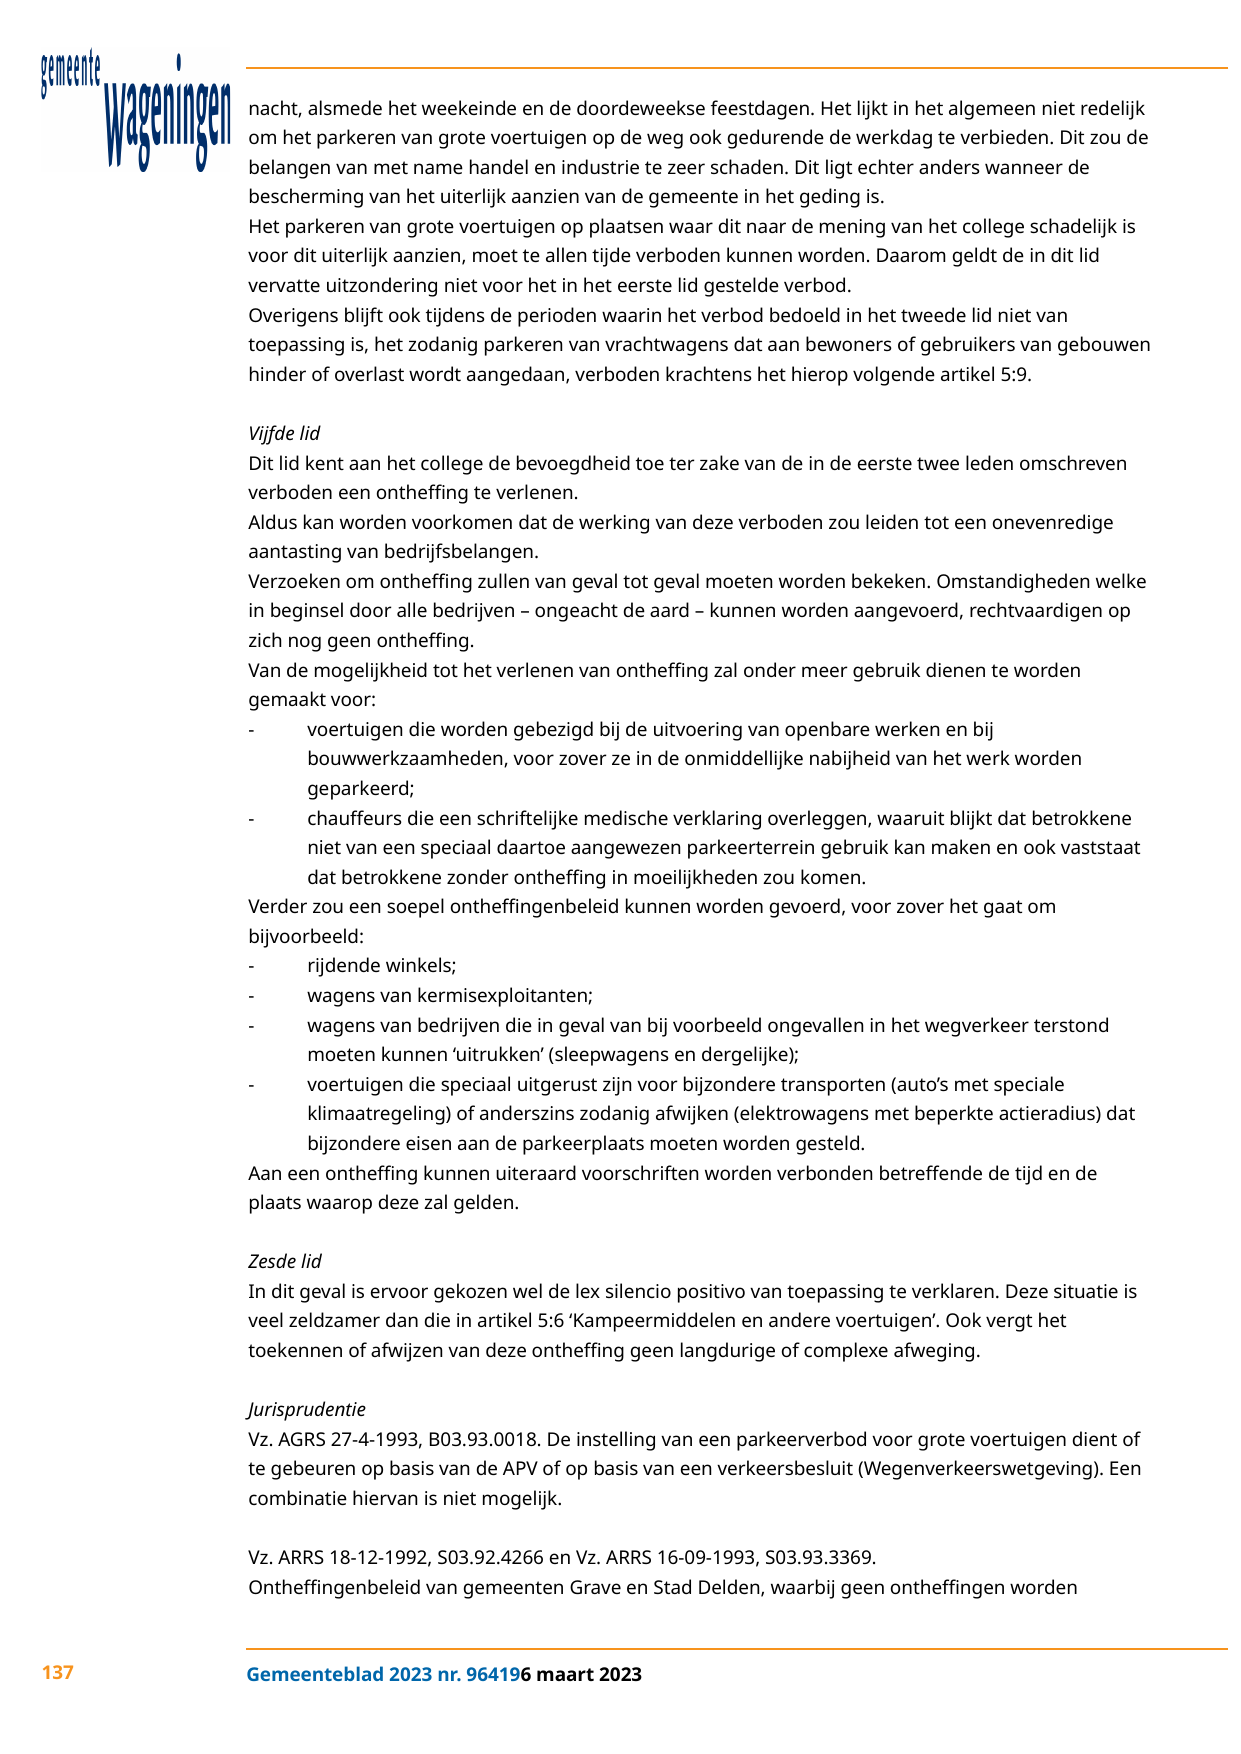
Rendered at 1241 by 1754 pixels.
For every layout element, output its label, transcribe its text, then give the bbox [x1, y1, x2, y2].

picture [41, 47, 231, 172]
text Aan een ontheffing kunnen uiteraard voorschriften worden verbonden betreffende de tijd en de plaats waarop deze zal gelden. [248, 1160, 1152, 1215]
text Verzoeken om ontheffing zullen van geval tot geval moeten worden bekeken. Omstandigheden welke in beginsel door alle bedrijven – ongeacht de aard – kunnen worden aangevoerd, rechtvaardigen op zich nog geen ontheffing. [248, 568, 1152, 653]
text Ontheffingenbeleid van gemeenten Grave en Stad Delden, waarbij geen ontheffingen worden [248, 1574, 1152, 1600]
text In dit geval is ervoor gekozen wel de lex silencio positivo van toepassing te verklaren. Deze situatie is veel zeldzamer dan die in artikel 5:6 ‘Kampeermiddelen en andere voertuigen’. Ook vergt het toekennen of afwijzen van deze ontheffing geen langdurige of complexe afweging. [248, 1278, 1152, 1363]
text Overigens blijft ook tijdens de perioden waarin het verbod bedoeld in het tweede lid niet van toepassing is, het zodanig parkeren van vrachtwagens dat aan bewoners of gebruikers van gebouwen hinder of overlast wordt aangedaan, verboden krachtens het hierop volgende artikel 5:9. [248, 302, 1152, 387]
list wagens van bedrijven die in geval van bij voorbeeld ongevallen in het wegverkeer terstond moeten kunnen ‘uitrukken’ (sleepwagens en dergelijke); [248, 1012, 1152, 1067]
text Vijfde lid [248, 420, 1152, 446]
text Vz. ARRS 18-12-1992, S03.92.4266 en Vz. ARRS 16-09-1993, S03.93.3369. [248, 1544, 1152, 1570]
list chauffeurs die een schriftelijke medische verklaring overleggen, waaruit blijkt dat betrokkene niet van een speciaal daartoe aangewezen parkeerterrein gebruik kan maken en ook vaststaat dat betrokkene zonder ontheffing in moeilijkheden zou komen. [248, 805, 1152, 890]
text Verder zou een soepel ontheffingenbeleid kunnen worden gevoerd, voor zover het gaat om bijvoorbeeld: [248, 893, 1152, 949]
text Dit lid kent aan het college de bevoegdheid toe ter zake van de in de eerste twee leden omschreven verboden een ontheffing te verlenen. [248, 450, 1152, 505]
text nacht, alsmede het weekeinde en de doordeweekse feestdagen. Het lijkt in het algemeen niet redelijk om het parkeren van grote voertuigen op de weg ook gedurende de werkdag te verbieden. Dit zou de belangen van met name handel en industrie te zeer schaden. Dit ligt echter anders wanneer de bescherming van het uiterlijk aanzien van de gemeente in het geding is. [248, 95, 1152, 209]
text Zesde lid [248, 1248, 1152, 1274]
list voertuigen die speciaal uitgerust zijn voor bijzondere transporten (auto’s met speciale klimaatregeling) of anderszins zodanig afwijken (elektrowagens met beperkte actieradius) dat bijzondere eisen aan de parkeerplaats moeten worden gesteld. [248, 1071, 1152, 1156]
text Het parkeren van grote voertuigen op plaatsen waar dit naar de mening van het college schadelijk is voor dit uiterlijk aanzien, moet te allen tijde verboden kunnen worden. Daarom geldt de in dit lid vervatte uitzondering niet voor het in het eerste lid gestelde verbod. [248, 213, 1152, 298]
list rijdende winkels; [248, 953, 1152, 978]
text Vz. AGRS 27-4-1993, B03.93.0018. De instelling van een parkeerverbod voor grote voertuigen dient of te gebeuren op basis van de APV of op basis van een verkeersbesluit (Wegenverkeerswetgeving). Een combinatie hiervan is niet mogelijk. [248, 1426, 1152, 1511]
text Aldus kan worden voorkomen dat de werking van deze verboden zou leiden tot een onevenredige aantasting van bedrijfsbelangen. [248, 509, 1152, 564]
list wagens van kermisexploitanten; [248, 982, 1152, 1008]
text Van de mogelijkheid tot het verlenen van ontheffing zal onder meer gebruik dienen te worden gemaakt voor: [248, 657, 1152, 712]
list voertuigen die worden gebezigd bij de uitvoering van openbare werken en bij bouwwerkzaamheden, voor zover ze in de onmiddellijke nabijheid van het werk worden geparkeerd; [248, 716, 1152, 801]
text Jurisprudentie [248, 1396, 1152, 1422]
